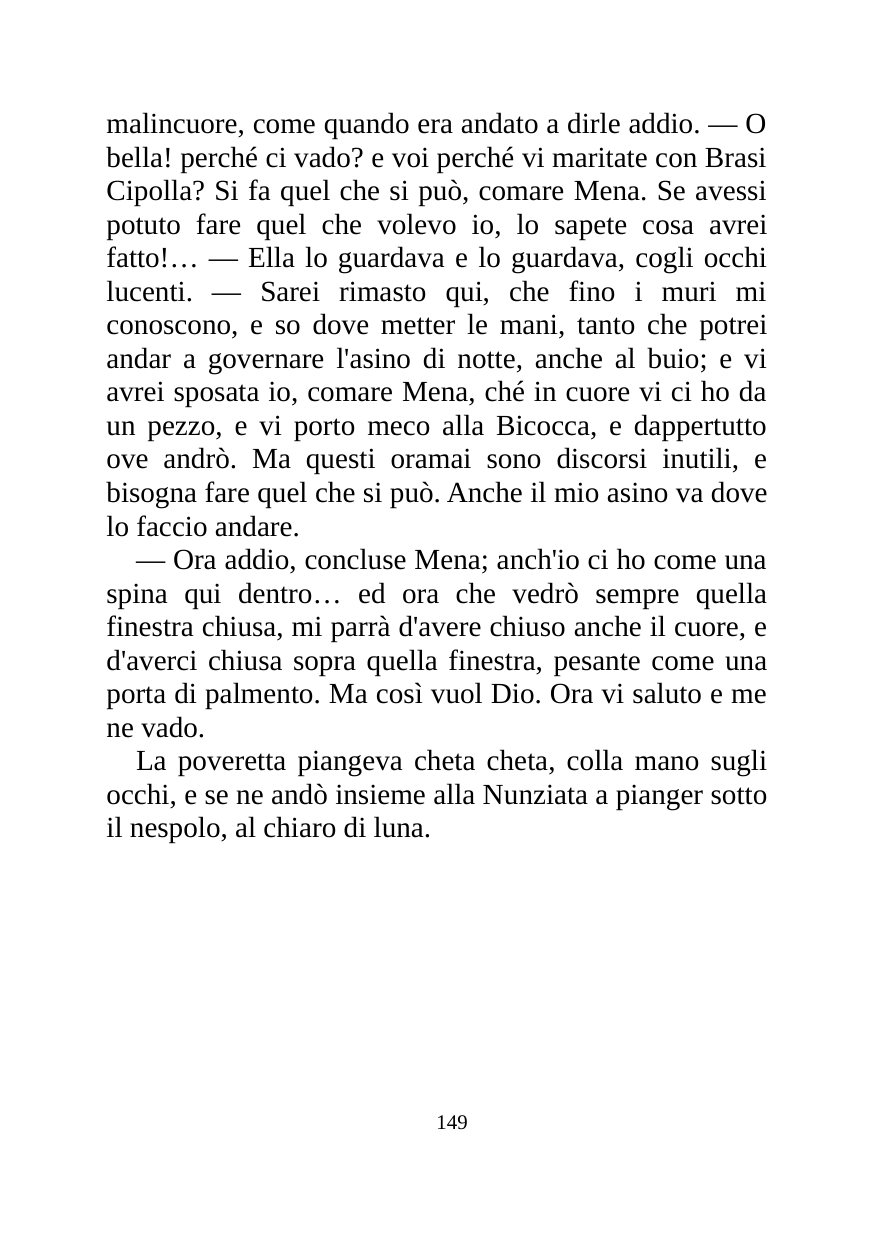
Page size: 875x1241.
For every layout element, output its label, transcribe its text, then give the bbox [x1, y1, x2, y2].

text — Ora addio, concluse Mena; anch'io ci ho come una spina qui dentro… ed ora che vedrò sempre quella finestra chiusa, mi parrà d'avere chiuso anche il cuore, e d'averci chiusa sopra quella finestra, pesante come una porta di palmento. Ma così vuol Dio. Ora vi saluto e me ne vado. [106, 542, 768, 743]
text malincuore, come quando era andato a dirle addio. — O bella! perché ci vado? e voi perché vi maritate con Brasi Cipolla? Si fa quel che si può, comare Mena. Se avessi potuto fare quel che volevo io, lo sapete cosa avrei fatto!… — Ella lo guardava e lo guardava, cogli occhi lucenti. — Sarei rimasto qui, che fino i muri mi conoscono, e so dove metter le mani, tanto che potrei andar a governare l'asino di notte, anche al buio; e vi avrei sposata io, comare Mena, ché in cuore vi ci ho da un pezzo, e vi porto meco alla Bicocca, e dappertutto ove andrò. Ma questi oramai sono discorsi inutili, e bisogna fare quel che si può. Anche il mio asino va dove lo faccio andare. [106, 106, 768, 542]
text La poveretta piangeva cheta cheta, colla mano sugli occhi, e se ne andò insieme alla Nunziata a pianger sotto il nespolo, al chiaro di luna. [106, 743, 768, 844]
